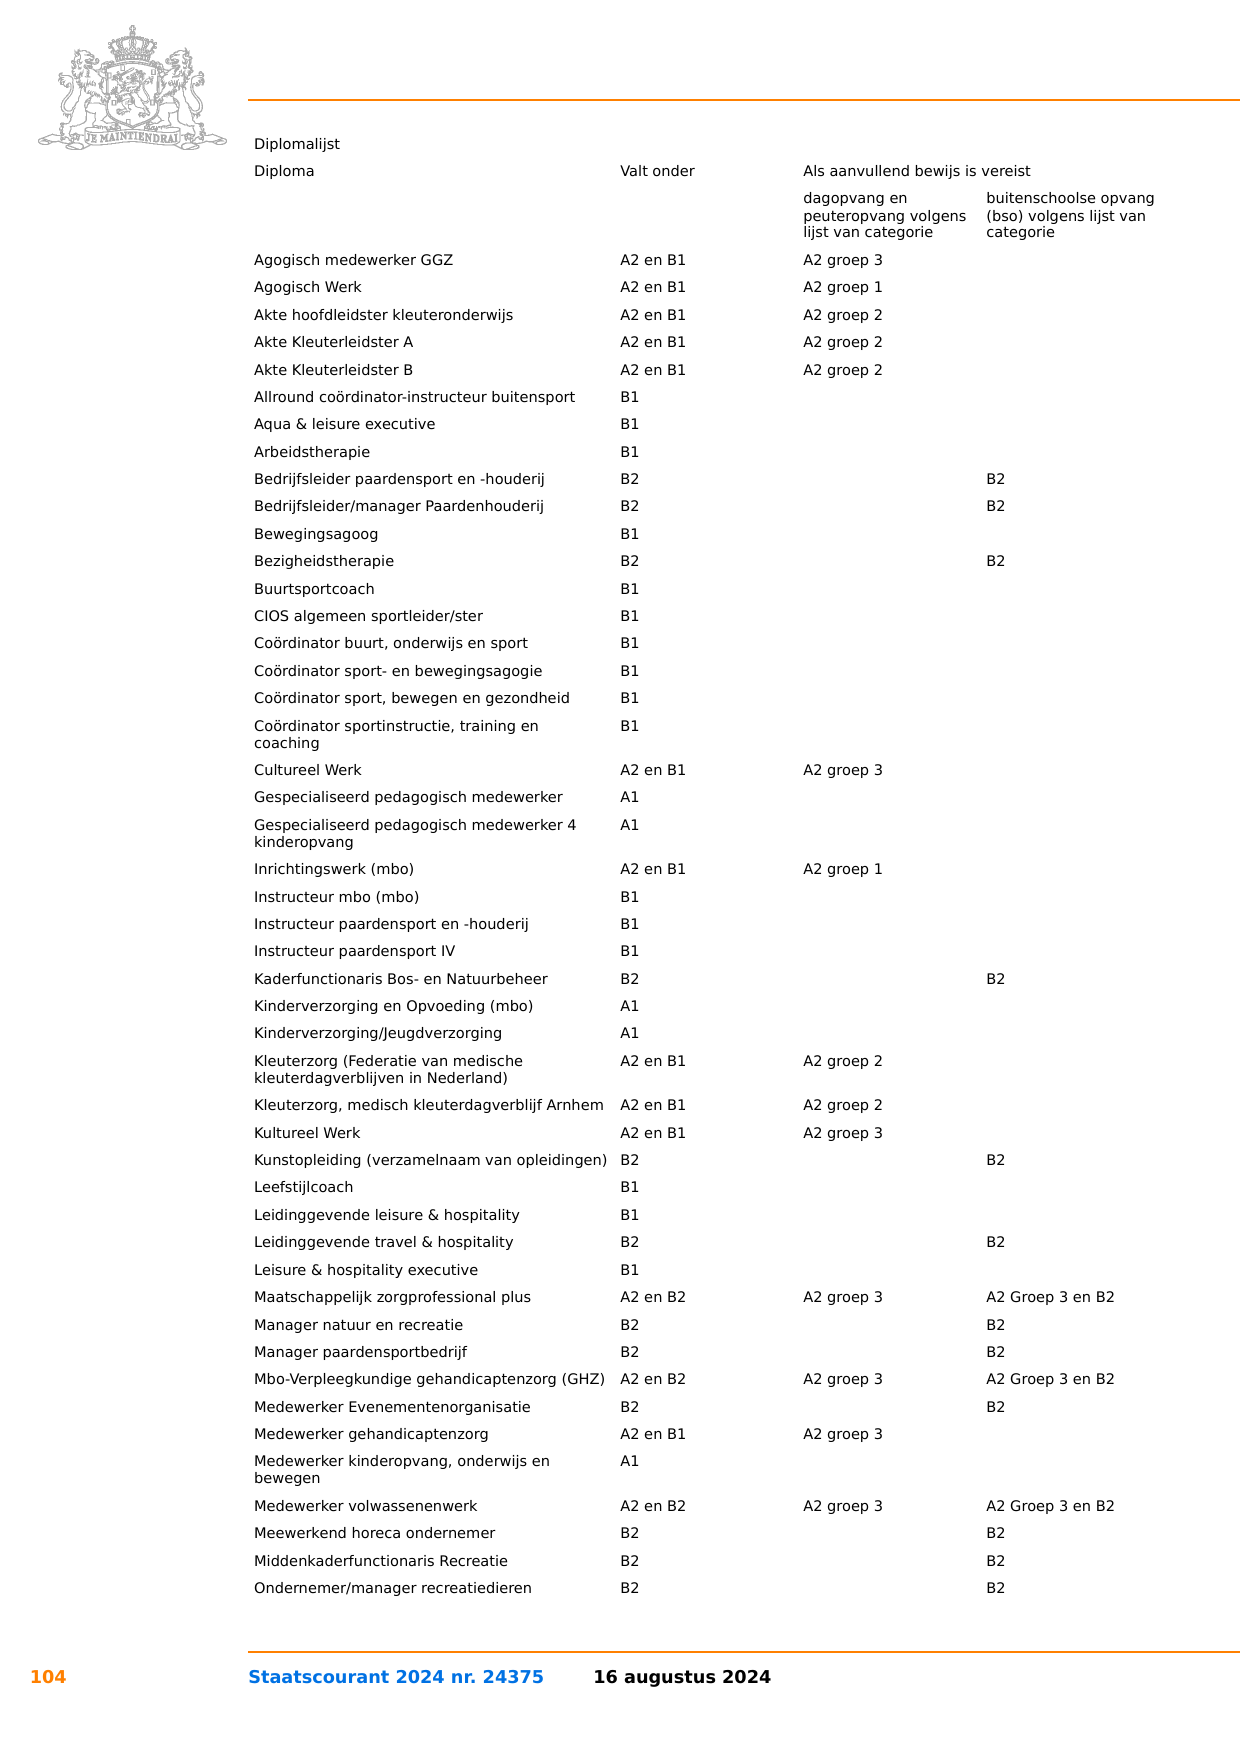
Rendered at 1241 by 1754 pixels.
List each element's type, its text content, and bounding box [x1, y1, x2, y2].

table_cell A2 en B1 [615, 329, 797, 356]
table_cell B2 [981, 466, 1163, 493]
table_cell B2 [981, 966, 1163, 992]
table_cell B2 [981, 549, 1163, 575]
table_cell B2 [615, 1339, 797, 1365]
table_cell [981, 302, 1163, 328]
table_cell buitenschoolse opvang (bso) volgens lijst van categorie [981, 186, 1163, 246]
table_cell Leidinggevende leisure & hospitality [249, 1202, 614, 1228]
table_cell Manager paardensportbedrijf [249, 1339, 614, 1365]
table_cell A2 groep 3 [798, 1421, 980, 1448]
table_cell A2 en B1 [615, 856, 797, 883]
table_cell Leidinggevende travel & hospitality [249, 1230, 614, 1256]
table_cell Gespecialiseerd pedagogisch medewerker 4 kinderopvang [249, 812, 614, 855]
table_cell [981, 939, 1163, 965]
table_cell [798, 1449, 980, 1492]
table_cell A1 [615, 1449, 797, 1492]
table_cell A2 en B1 [615, 757, 797, 783]
table_cell B1 [615, 1257, 797, 1283]
table_cell Buurtsportcoach [249, 576, 614, 602]
table_cell A2 en B1 [615, 1421, 797, 1448]
table_cell dagopvang en peuteropvang volgens lijst van categorie [798, 186, 980, 246]
table_cell [798, 685, 980, 712]
table_cell [981, 785, 1163, 811]
table_cell [981, 329, 1163, 356]
table_cell [798, 521, 980, 547]
table_cell [798, 466, 980, 493]
table_cell Allround coördinator-instructeur buitensport [249, 384, 614, 410]
table_cell [798, 549, 980, 575]
table_cell Cultureel Werk [249, 757, 614, 783]
table_cell Valt onder [615, 158, 797, 246]
table_cell Instructeur paardensport en -houderij [249, 911, 614, 937]
table_cell B2 [981, 1339, 1163, 1365]
table_cell Arbeidstherapie [249, 439, 614, 465]
table_cell B2 [615, 1520, 797, 1547]
table_cell Manager natuur en recreatie [249, 1312, 614, 1338]
table_cell [798, 658, 980, 684]
table_cell Coördinator sportinstructie, training en coaching [249, 713, 614, 756]
table_cell [981, 275, 1163, 301]
table_cell Inrichtingswerk (mbo) [249, 856, 614, 883]
table_cell Medewerker volwassenenwerk [249, 1493, 614, 1519]
table_cell B1 [615, 685, 797, 712]
table_cell [798, 411, 980, 438]
table_cell [981, 1048, 1163, 1091]
table_cell [798, 812, 980, 855]
table_cell [981, 856, 1163, 883]
table_cell [981, 1021, 1163, 1047]
table_cell B1 [615, 1202, 797, 1228]
table_cell Agogisch Werk [249, 275, 614, 301]
table_cell B2 [615, 1312, 797, 1338]
table_cell B1 [615, 384, 797, 410]
table_cell Middenkaderfunctionaris Recreatie [249, 1548, 614, 1574]
table_cell [798, 966, 980, 992]
table_cell A2 groep 2 [798, 1093, 980, 1119]
table_cell [798, 1230, 980, 1256]
table_cell [798, 911, 980, 937]
table_cell B2 [615, 494, 797, 520]
table_cell Als aanvullend bewijs is vereist [798, 158, 1163, 185]
table_cell A2 en B2 [615, 1366, 797, 1393]
table_cell B1 [615, 439, 797, 465]
table_cell A2 Groep 3 en B2 [981, 1284, 1163, 1311]
table_cell [981, 576, 1163, 602]
table_cell [798, 884, 980, 910]
table_cell Meewerkend horeca ondernemer [249, 1520, 614, 1547]
table_cell A2 Groep 3 en B2 [981, 1493, 1163, 1519]
table_cell Kaderfunctionaris Bos- en Natuurbeheer [249, 966, 614, 992]
table_header Diplomalijst [249, 131, 1163, 157]
table_cell B2 [615, 1394, 797, 1420]
table_cell B2 [615, 549, 797, 575]
table_cell Leisure & hospitality executive [249, 1257, 614, 1283]
table_cell [798, 1520, 980, 1547]
table_cell A2 groep 2 [798, 329, 980, 356]
table_cell B2 [981, 1230, 1163, 1256]
table_cell Bedrijfsleider/manager Paardenhouderij [249, 494, 614, 520]
table_cell B1 [615, 631, 797, 657]
table_cell Akte Kleuterleidster B [249, 357, 614, 383]
table_cell [798, 1202, 980, 1228]
table_cell [981, 521, 1163, 547]
table_cell B1 [615, 911, 797, 937]
table_cell B1 [615, 603, 797, 629]
table_cell B2 [981, 494, 1163, 520]
table_cell [981, 911, 1163, 937]
table_cell [798, 1548, 980, 1574]
table_cell A2 groep 3 [798, 1120, 980, 1146]
table_cell [981, 757, 1163, 783]
table_cell B2 [981, 1548, 1163, 1574]
table_cell A2 groep 3 [798, 247, 980, 273]
table_cell A2 en B1 [615, 302, 797, 328]
table_cell A2 groep 3 [798, 757, 980, 783]
table_cell B2 [615, 1147, 797, 1174]
table_cell [981, 384, 1163, 410]
table_cell [798, 993, 980, 1020]
table_cell B2 [615, 966, 797, 992]
table_cell [798, 1021, 980, 1047]
table_cell [981, 884, 1163, 910]
table_cell [981, 1175, 1163, 1201]
table_cell Mbo-Verpleegkundige gehandicaptenzorg (GHZ) [249, 1366, 614, 1393]
table_cell [981, 1120, 1163, 1146]
table_cell Medewerker kinderopvang, onderwijs en bewegen [249, 1449, 614, 1492]
table_cell A1 [615, 1021, 797, 1047]
table_cell [798, 576, 980, 602]
table_cell B1 [615, 658, 797, 684]
table_cell [798, 1312, 980, 1338]
table_cell A2 groep 2 [798, 1048, 980, 1091]
table_cell B1 [615, 521, 797, 547]
table_cell [981, 713, 1163, 756]
table_cell [981, 993, 1163, 1020]
table_cell A2 Groep 3 en B2 [981, 1366, 1163, 1393]
table_cell A2 groep 1 [798, 856, 980, 883]
table_cell Coördinator sport, bewegen en gezondheid [249, 685, 614, 712]
table_cell A2 en B1 [615, 1048, 797, 1091]
table_cell [981, 439, 1163, 465]
table_cell CIOS algemeen sportleider/ster [249, 603, 614, 629]
table_cell B1 [615, 1175, 797, 1201]
table_cell Instructeur paardensport IV [249, 939, 614, 965]
table_cell A2 en B1 [615, 1093, 797, 1119]
table_cell Akte Kleuterleidster A [249, 329, 614, 356]
table_cell [798, 1257, 980, 1283]
table_cell [981, 411, 1163, 438]
table_cell A2 en B1 [615, 1120, 797, 1146]
table_cell B1 [615, 411, 797, 438]
table_cell Kinderverzorging en Opvoeding (mbo) [249, 993, 614, 1020]
table_cell A1 [615, 993, 797, 1020]
table_cell B1 [615, 713, 797, 756]
table_cell B2 [981, 1520, 1163, 1547]
table_cell B2 [981, 1147, 1163, 1174]
table_cell A2 en B2 [615, 1284, 797, 1311]
table_cell B2 [615, 1548, 797, 1574]
table_cell Bewegingsagoog [249, 521, 614, 547]
table_cell B2 [615, 466, 797, 493]
table_cell A2 en B1 [615, 275, 797, 301]
table_cell B1 [615, 939, 797, 965]
table_cell A2 groep 3 [798, 1366, 980, 1393]
table_cell [798, 384, 980, 410]
table_cell Gespecialiseerd pedagogisch medewerker [249, 785, 614, 811]
table_cell A2 en B2 [615, 1493, 797, 1519]
table_cell [798, 713, 980, 756]
table_cell [798, 1575, 980, 1602]
table_cell Akte hoofdleidster kleuteronderwijs [249, 302, 614, 328]
table_cell B2 [981, 1312, 1163, 1338]
table_cell Coördinator sport- en bewegingsagogie [249, 658, 614, 684]
table_cell A1 [615, 812, 797, 855]
table_cell [798, 939, 980, 965]
table_cell Kleuterzorg (Federatie van medische kleuterdagverblijven in Nederland) [249, 1048, 614, 1091]
table_cell B2 [615, 1230, 797, 1256]
table_cell [981, 1202, 1163, 1228]
table_cell Kleuterzorg, medisch kleuterdagverblijf Arnhem [249, 1093, 614, 1119]
table_cell B1 [615, 884, 797, 910]
table_cell Bezigheidstherapie [249, 549, 614, 575]
table_cell Medewerker gehandicaptenzorg [249, 1421, 614, 1448]
table_cell [798, 494, 980, 520]
table_cell Agogisch medewerker GGZ [249, 247, 614, 273]
table_cell B1 [615, 576, 797, 602]
table_cell Diploma [249, 158, 614, 246]
table_cell A2 en B1 [615, 357, 797, 383]
table_cell Instructeur mbo (mbo) [249, 884, 614, 910]
table_cell [981, 685, 1163, 712]
table_cell [798, 1339, 980, 1365]
table_cell B2 [981, 1394, 1163, 1420]
table_cell [981, 1093, 1163, 1119]
picture [38, 25, 227, 150]
table_cell [981, 1257, 1163, 1283]
table_cell [981, 357, 1163, 383]
table_cell Leefstijlcoach [249, 1175, 614, 1201]
table_cell A2 groep 2 [798, 357, 980, 383]
table_cell Bedrijfsleider paardensport en -houderij [249, 466, 614, 493]
table_cell Kultureel Werk [249, 1120, 614, 1146]
table_cell [981, 1449, 1163, 1492]
table_cell Aqua & leisure executive [249, 411, 614, 438]
table_cell A1 [615, 785, 797, 811]
table_cell [798, 439, 980, 465]
table_cell A2 en B1 [615, 247, 797, 273]
table_cell B2 [981, 1575, 1163, 1602]
table_cell A2 groep 1 [798, 275, 980, 301]
table_cell [798, 785, 980, 811]
table_cell Medewerker Evenementenorganisatie [249, 1394, 614, 1420]
table_cell [981, 631, 1163, 657]
table_cell [981, 658, 1163, 684]
table_cell Kunstopleiding (verzamelnaam van opleidingen) [249, 1147, 614, 1174]
table_cell [798, 1147, 980, 1174]
table_cell [981, 812, 1163, 855]
table_cell Kinderverzorging/Jeugdverzorging [249, 1021, 614, 1047]
table_cell [798, 1394, 980, 1420]
table_cell Maatschappelijk zorgprofessional plus [249, 1284, 614, 1311]
table_cell [798, 603, 980, 629]
table_cell [798, 631, 980, 657]
table_cell B2 [615, 1575, 797, 1602]
table_cell Ondernemer/manager recreatiedieren [249, 1575, 614, 1602]
table_cell A2 groep 3 [798, 1493, 980, 1519]
table_cell [981, 247, 1163, 273]
table_cell [981, 1421, 1163, 1448]
table_cell [798, 1175, 980, 1201]
table_cell [981, 603, 1163, 629]
table_cell A2 groep 2 [798, 302, 980, 328]
table_cell Coördinator buurt, onderwijs en sport [249, 631, 614, 657]
table_cell A2 groep 3 [798, 1284, 980, 1311]
